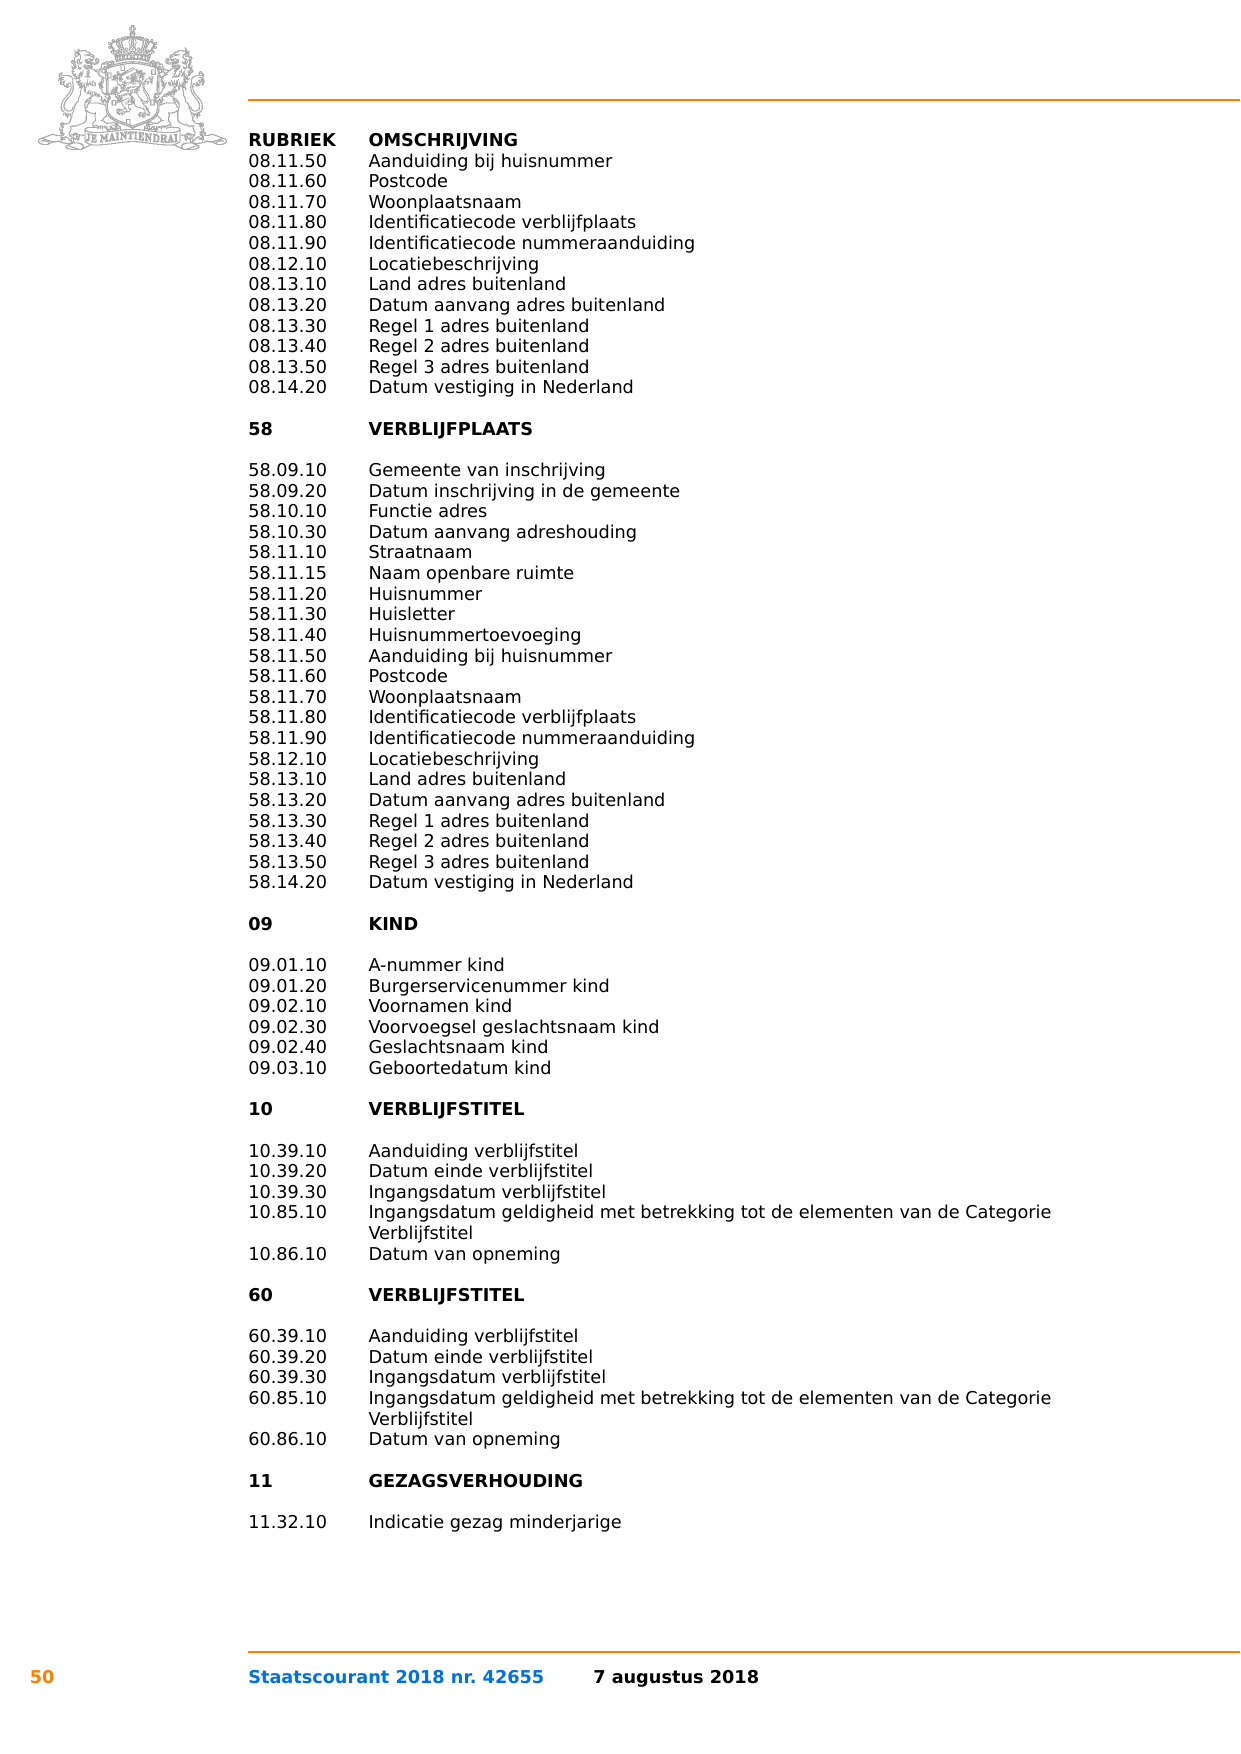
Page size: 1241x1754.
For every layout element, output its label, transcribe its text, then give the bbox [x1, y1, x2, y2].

table_cell Ingangsdatum verblijfstitel [363, 1182, 1163, 1202]
table_cell 10 [248, 1099, 362, 1120]
table_cell Woonplaatsnaam [363, 687, 1163, 707]
table_cell 10.39.30 [248, 1182, 362, 1202]
table_cell 58.11.10 [248, 543, 362, 563]
table_cell 58.13.10 [248, 769, 362, 790]
table_cell 08.11.50 [248, 151, 362, 171]
table_cell Locatiebeschrijving [363, 749, 1163, 769]
table_cell Postcode [363, 171, 1163, 192]
table_cell Voornamen kind [363, 996, 1163, 1017]
table_cell [363, 1264, 1163, 1285]
table_cell Regel 1 adres buitenland [363, 316, 1163, 336]
table_cell 10.86.10 [248, 1244, 362, 1264]
table_cell 10.39.20 [248, 1161, 362, 1182]
table_cell Datum aanvang adreshouding [363, 522, 1163, 542]
table_cell 58.13.50 [248, 852, 362, 872]
table_cell Datum van opneming [363, 1244, 1163, 1264]
table_cell 58.09.20 [248, 481, 362, 501]
table_cell Geslachtsnaam kind [363, 1038, 1163, 1058]
table_cell Huisnummertoevoeging [363, 625, 1163, 646]
table_cell 58.14.20 [248, 873, 362, 893]
table_cell Aanduiding verblijfstitel [363, 1141, 1163, 1161]
table_cell 09.01.20 [248, 976, 362, 996]
table_cell 08.11.80 [248, 213, 362, 233]
table_cell 58 [248, 419, 362, 439]
table_cell Land adres buitenland [363, 769, 1163, 790]
table_cell 58.11.90 [248, 728, 362, 749]
table_cell Identificatiecode nummeraanduiding [363, 728, 1163, 749]
table_cell Indicatie gezag minderjarige [363, 1512, 1163, 1532]
table_cell [363, 1120, 1163, 1141]
table_cell Locatiebeschrijving [363, 254, 1163, 274]
table_cell [248, 1450, 362, 1471]
table_cell 58.11.15 [248, 563, 362, 584]
table_cell [363, 1306, 1163, 1326]
table_cell Ingangsdatum geldigheid met betrekking tot de elementen van de Categorie Verblijfstitel [363, 1203, 1163, 1244]
table_cell [248, 1120, 362, 1141]
table_cell [363, 1079, 1163, 1099]
table_cell 09 [248, 914, 362, 934]
table_cell Datum aanvang adres buitenland [363, 790, 1163, 811]
table_cell 09.02.10 [248, 996, 362, 1017]
table_cell 08.14.20 [248, 378, 362, 398]
table_cell 08.11.60 [248, 171, 362, 192]
table_cell Ingangsdatum geldigheid met betrekking tot de elementen van de Categorie Verblijfstitel [363, 1388, 1163, 1429]
table_cell Identificatiecode nummeraanduiding [363, 233, 1163, 254]
table_cell 11.32.10 [248, 1512, 362, 1532]
picture [38, 25, 227, 150]
table_cell Identificatiecode verblijfplaats [363, 213, 1163, 233]
table_cell 60.39.20 [248, 1347, 362, 1367]
table_cell [248, 1491, 362, 1512]
table_cell Regel 2 adres buitenland [363, 336, 1163, 357]
table_cell GEZAGSVERHOUDING [363, 1471, 1163, 1491]
table_cell 08.12.10 [248, 254, 362, 274]
table_cell 08.13.30 [248, 316, 362, 336]
table_cell Regel 3 adres buitenland [363, 357, 1163, 377]
table_cell 60.86.10 [248, 1429, 362, 1450]
table_cell 09.02.40 [248, 1038, 362, 1058]
table_cell 10.85.10 [248, 1203, 362, 1244]
table_cell Woonplaatsnaam [363, 192, 1163, 212]
table_cell 58.10.10 [248, 501, 362, 522]
table_cell Huisletter [363, 604, 1163, 625]
table_cell Datum van opneming [363, 1429, 1163, 1450]
table_cell [363, 934, 1163, 955]
table_cell A-nummer kind [363, 955, 1163, 976]
table_cell Geboortedatum kind [363, 1058, 1163, 1079]
table_cell 58.13.20 [248, 790, 362, 811]
table_cell Postcode [363, 666, 1163, 687]
table_cell [248, 1264, 362, 1285]
table_cell [363, 1450, 1163, 1471]
table_cell 60.39.10 [248, 1326, 362, 1347]
table_cell Aanduiding verblijfstitel [363, 1326, 1163, 1347]
table_cell VERBLIJFSTITEL [363, 1285, 1163, 1306]
table_cell VERBLIJFPLAATS [363, 419, 1163, 439]
table_cell 11 [248, 1471, 362, 1491]
table_cell 58.11.40 [248, 625, 362, 646]
table_cell Datum inschrijving in de gemeente [363, 481, 1163, 501]
table_cell Datum aanvang adres buitenland [363, 295, 1163, 316]
table_cell [363, 893, 1163, 914]
table_cell Voorvoegsel geslachtsnaam kind [363, 1017, 1163, 1037]
table_cell 58.12.10 [248, 749, 362, 769]
table_cell 08.13.50 [248, 357, 362, 377]
table_cell Datum vestiging in Nederland [363, 873, 1163, 893]
table_cell Functie adres [363, 501, 1163, 522]
table_cell 58.11.30 [248, 604, 362, 625]
table_cell [248, 398, 362, 419]
table_cell 58.13.30 [248, 811, 362, 831]
table_cell [248, 439, 362, 460]
table_cell Ingangsdatum verblijfstitel [363, 1368, 1163, 1388]
table_cell 10.39.10 [248, 1141, 362, 1161]
table_cell 58.13.40 [248, 831, 362, 852]
table_cell 08.13.10 [248, 274, 362, 295]
table_cell 58.11.70 [248, 687, 362, 707]
table_cell [248, 893, 362, 914]
table_cell Regel 1 adres buitenland [363, 811, 1163, 831]
table_cell 58.10.30 [248, 522, 362, 542]
table_cell [248, 1079, 362, 1099]
table_cell Regel 3 adres buitenland [363, 852, 1163, 872]
table_cell 09.03.10 [248, 1058, 362, 1079]
table_cell 09.02.30 [248, 1017, 362, 1037]
table_cell [248, 1306, 362, 1326]
table_cell 08.13.20 [248, 295, 362, 316]
table_cell Straatnaam [363, 543, 1163, 563]
table_cell Datum einde verblijfstitel [363, 1347, 1163, 1367]
table_cell 58.11.80 [248, 708, 362, 728]
table_cell 09.01.10 [248, 955, 362, 976]
table_cell 58.11.20 [248, 584, 362, 604]
table_cell 58.11.50 [248, 646, 362, 666]
table_header OMSCHRIJVING [363, 130, 1163, 151]
table_cell Burgerservicenummer kind [363, 976, 1163, 996]
table_cell [363, 1491, 1163, 1512]
table_cell Land adres buitenland [363, 274, 1163, 295]
table_cell [363, 439, 1163, 460]
table_cell 60.85.10 [248, 1388, 362, 1429]
table_cell VERBLIJFSTITEL [363, 1099, 1163, 1120]
table_cell Identificatiecode verblijfplaats [363, 708, 1163, 728]
table_cell 60.39.30 [248, 1368, 362, 1388]
table_cell 58.11.60 [248, 666, 362, 687]
table_cell Datum einde verblijfstitel [363, 1161, 1163, 1182]
table_cell Gemeente van inschrijving [363, 460, 1163, 481]
table_cell Aanduiding bij huisnummer [363, 646, 1163, 666]
table_cell Naam openbare ruimte [363, 563, 1163, 584]
table_cell 08.11.70 [248, 192, 362, 212]
table_cell 08.13.40 [248, 336, 362, 357]
table_cell Regel 2 adres buitenland [363, 831, 1163, 852]
table_cell 08.11.90 [248, 233, 362, 254]
table_cell Huisnummer [363, 584, 1163, 604]
table_cell Aanduiding bij huisnummer [363, 151, 1163, 171]
table_cell KIND [363, 914, 1163, 934]
table_cell [248, 934, 362, 955]
table_header RUBRIEK [248, 130, 362, 151]
table_cell 60 [248, 1285, 362, 1306]
table_cell [363, 398, 1163, 419]
table_cell 58.09.10 [248, 460, 362, 481]
table_cell Datum vestiging in Nederland [363, 378, 1163, 398]
